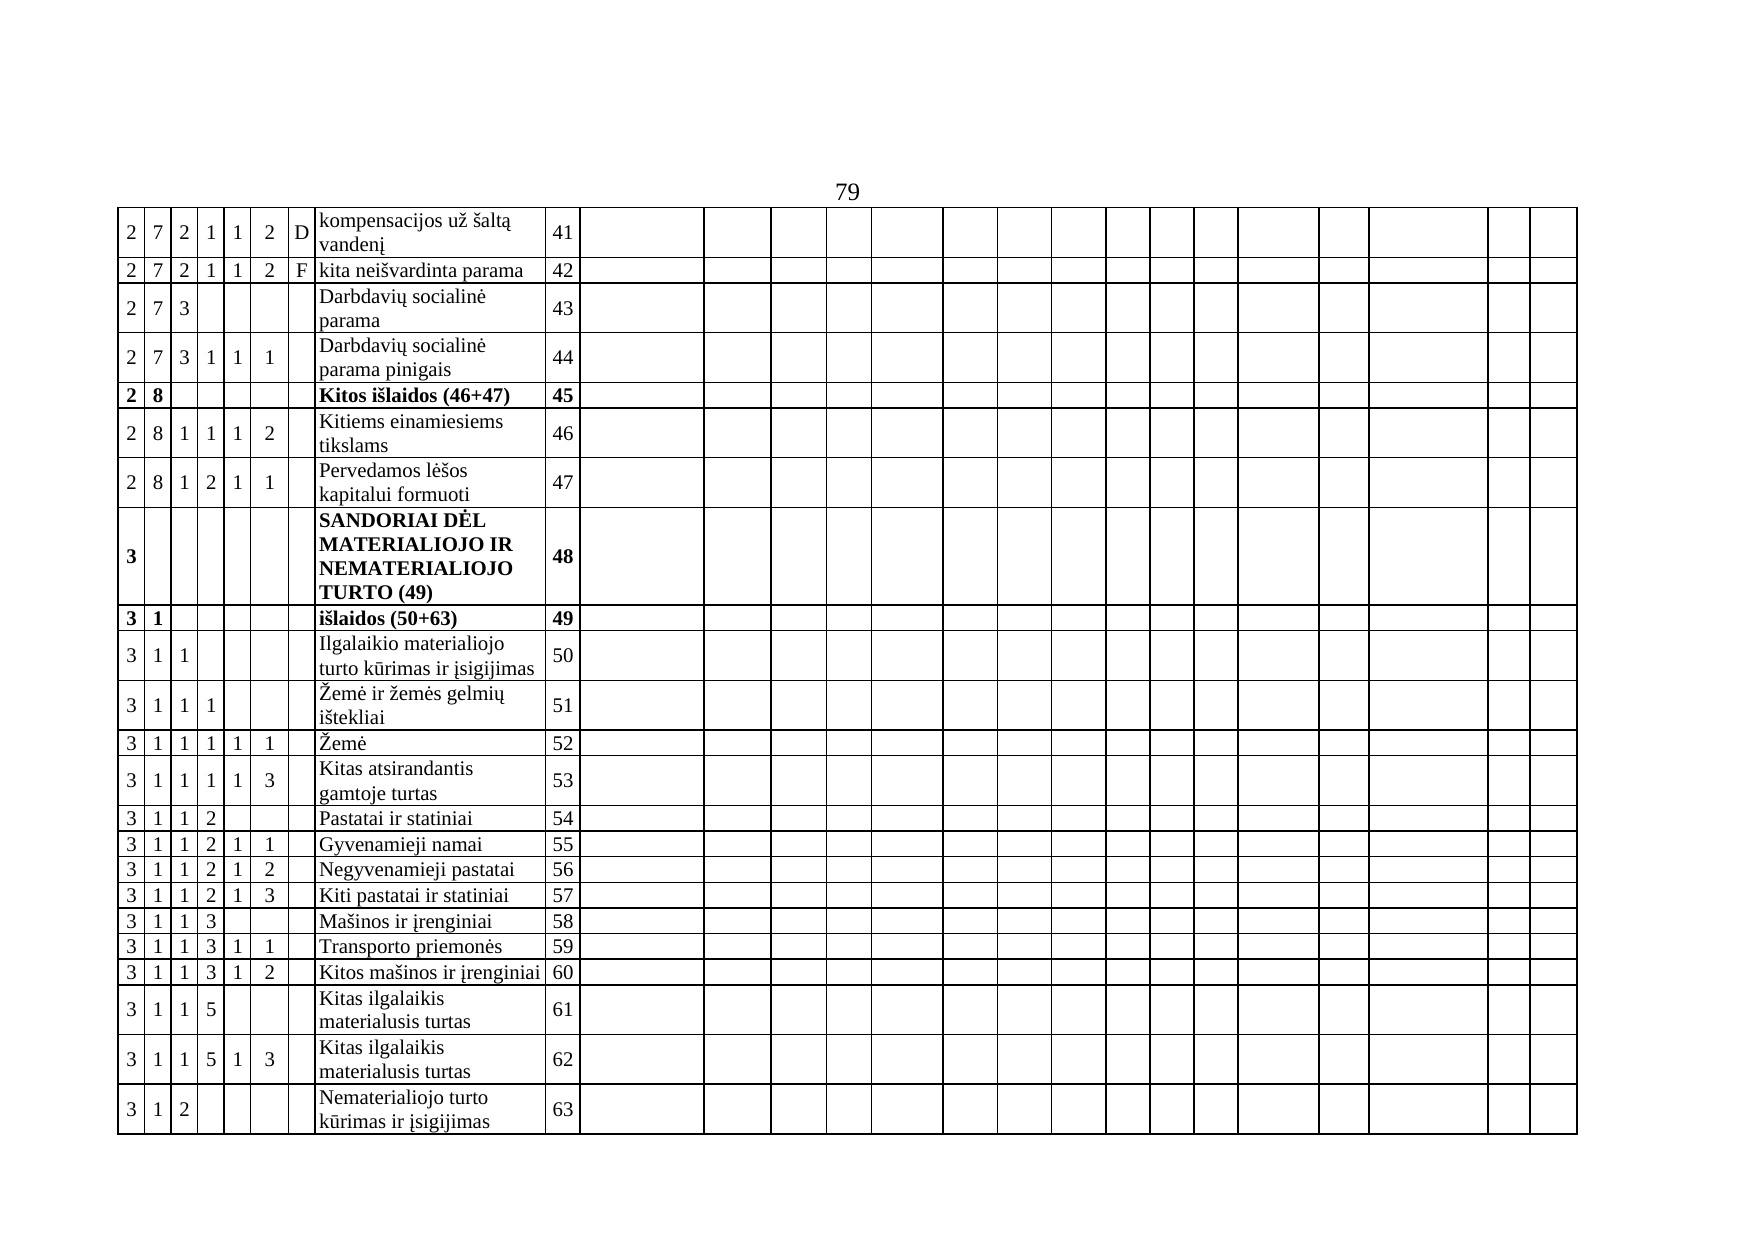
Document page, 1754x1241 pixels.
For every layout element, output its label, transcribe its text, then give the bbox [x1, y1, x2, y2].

table_cell 58 [546, 909, 579, 933]
table_cell [1320, 333, 1368, 381]
table_cell [289, 606, 314, 630]
table_cell 1 [225, 934, 250, 958]
table_cell [705, 258, 770, 282]
table_cell [1052, 631, 1105, 679]
table_cell [1107, 756, 1149, 804]
table_cell [1239, 909, 1318, 933]
table_cell [772, 909, 826, 933]
table_cell [1489, 258, 1529, 282]
table_cell [1052, 208, 1105, 256]
table_cell [581, 208, 703, 256]
table_cell [1052, 857, 1105, 881]
table_cell [827, 284, 871, 332]
table_cell [944, 986, 997, 1033]
table_cell [772, 458, 826, 506]
table_cell 45 [546, 383, 579, 407]
table_cell [1489, 756, 1529, 804]
table_cell [872, 1035, 942, 1083]
table_cell [1151, 208, 1193, 256]
table_cell Gyvenamieji namai [316, 832, 545, 856]
table_cell [1531, 960, 1576, 984]
table_cell [998, 934, 1051, 958]
table_cell 2 [119, 333, 144, 381]
table_cell [1151, 857, 1193, 881]
table_cell [772, 832, 826, 856]
table_cell 46 [546, 409, 579, 457]
table_cell 61 [546, 986, 579, 1033]
table_cell 1 [198, 333, 223, 381]
table_cell [1195, 681, 1237, 729]
table_cell [872, 909, 942, 933]
table_cell 1 [172, 1035, 197, 1083]
table_cell [998, 832, 1051, 856]
table_cell 3 [251, 883, 288, 907]
table_cell [1052, 258, 1105, 282]
table_cell [872, 681, 942, 729]
table_cell [1489, 806, 1529, 830]
table_cell [225, 383, 250, 407]
table_cell 1 [198, 681, 223, 729]
table_cell [1107, 883, 1149, 907]
table_cell [1107, 857, 1149, 881]
table_cell [827, 681, 871, 729]
table_cell [1489, 284, 1529, 332]
table_cell [1531, 258, 1576, 282]
table_cell [1489, 909, 1529, 933]
table_cell [581, 333, 703, 381]
table_cell [1195, 258, 1237, 282]
table_cell 63 [546, 1085, 579, 1133]
table_cell [827, 606, 871, 630]
table_cell [772, 731, 826, 755]
table_cell [827, 934, 871, 958]
table_cell [827, 409, 871, 457]
table_cell [772, 681, 826, 729]
table_cell [944, 832, 997, 856]
table_cell 1 [145, 1035, 170, 1083]
table_cell [1531, 458, 1576, 506]
table_cell 2 [119, 284, 144, 332]
table_cell [1320, 284, 1368, 332]
table_cell [1370, 857, 1487, 881]
table_cell [1531, 606, 1576, 630]
table_cell [1151, 606, 1193, 630]
table_cell [872, 383, 942, 407]
table_cell [581, 508, 703, 604]
table_cell [1531, 857, 1576, 881]
table_cell [1052, 681, 1105, 729]
table_cell [1052, 909, 1105, 933]
table_cell [705, 756, 770, 804]
table_cell 2 [119, 409, 144, 457]
table_cell [1531, 806, 1576, 830]
table_cell [251, 1085, 288, 1133]
table_cell 1 [198, 208, 223, 256]
table_cell [998, 1085, 1051, 1133]
table_cell [827, 731, 871, 755]
table_cell [944, 883, 997, 907]
table_cell [998, 806, 1051, 830]
table_cell [1195, 333, 1237, 381]
table_cell [1052, 606, 1105, 630]
table_cell Kitas ilgalaikis materialusis turtas [316, 1035, 545, 1083]
table_cell 48 [546, 508, 579, 604]
table_cell [1052, 934, 1105, 958]
table_cell [1531, 631, 1576, 679]
table_cell [998, 756, 1051, 804]
table_cell [1320, 960, 1368, 984]
table_cell [772, 284, 826, 332]
table_cell Mašinos ir įrenginiai [316, 909, 545, 933]
table_cell 43 [546, 284, 579, 332]
table_cell [289, 883, 314, 907]
table_cell 1 [145, 756, 170, 804]
table_cell [1107, 806, 1149, 830]
table_cell [872, 409, 942, 457]
table_cell [1320, 909, 1368, 933]
table_cell [1370, 756, 1487, 804]
table_cell [289, 508, 314, 604]
table_cell [251, 508, 288, 604]
table_cell 1 [172, 960, 197, 984]
table_cell [1239, 934, 1318, 958]
table_cell [1151, 832, 1193, 856]
table_cell [1239, 458, 1318, 506]
table_cell [1107, 1085, 1149, 1133]
table_cell [1320, 606, 1368, 630]
table_cell [705, 731, 770, 755]
table_cell [1239, 681, 1318, 729]
table_cell [772, 1085, 826, 1133]
table_cell [944, 806, 997, 830]
table_cell [998, 909, 1051, 933]
table_cell [998, 458, 1051, 506]
table_cell 2 [119, 208, 144, 256]
table_cell 2 [119, 383, 144, 407]
table_cell [1489, 681, 1529, 729]
table_cell [705, 909, 770, 933]
table_cell [1370, 883, 1487, 907]
table_cell [1151, 681, 1193, 729]
table_cell [198, 284, 223, 332]
table_cell [1239, 284, 1318, 332]
table_cell [1320, 883, 1368, 907]
table_cell [581, 284, 703, 332]
table_cell [1151, 383, 1193, 407]
table_cell [1151, 731, 1193, 755]
table_cell 8 [145, 409, 170, 457]
table_cell [1531, 681, 1576, 729]
table_cell [1489, 986, 1529, 1033]
table_cell [705, 960, 770, 984]
table_cell [1107, 960, 1149, 984]
table_cell SANDORIAI DĖL MATERIALIOJO IR NEMATERIALIOJO TURTO (49) [316, 508, 545, 604]
table_cell [872, 208, 942, 256]
table_cell [1195, 508, 1237, 604]
table_cell 2 [198, 857, 223, 881]
table_cell [251, 284, 288, 332]
table_cell [772, 857, 826, 881]
table_cell [705, 986, 770, 1033]
table_cell 1 [225, 756, 250, 804]
table_cell [225, 986, 250, 1033]
table_cell [581, 1085, 703, 1133]
table_cell 1 [225, 832, 250, 856]
table_cell [944, 1085, 997, 1133]
table_cell [1531, 731, 1576, 755]
table_cell [1107, 383, 1149, 407]
table_cell 1 [172, 458, 197, 506]
table_cell [1107, 1035, 1149, 1083]
table_cell Negyvenamieji pastatai [316, 857, 545, 881]
table_cell [1370, 409, 1487, 457]
table_cell [1489, 508, 1529, 604]
table_cell 3 [119, 806, 144, 830]
table_cell [1195, 284, 1237, 332]
table_cell [827, 383, 871, 407]
table_cell [1195, 986, 1237, 1033]
table_cell [225, 681, 250, 729]
table_cell [705, 1035, 770, 1083]
table_cell 1 [172, 857, 197, 881]
table_cell [1195, 208, 1237, 256]
table_cell [1489, 208, 1529, 256]
table_cell [1052, 960, 1105, 984]
table_cell [225, 606, 250, 630]
table_cell [289, 806, 314, 830]
table_cell 3 [198, 934, 223, 958]
table_cell [1052, 731, 1105, 755]
table_cell [1195, 883, 1237, 907]
table_cell [1531, 1085, 1576, 1133]
table_cell [581, 731, 703, 755]
table_cell [251, 383, 288, 407]
table_cell 60 [546, 960, 579, 984]
table_cell [1151, 333, 1193, 381]
table_cell 1 [145, 857, 170, 881]
table_cell 3 [119, 681, 144, 729]
table_cell [581, 756, 703, 804]
table_cell [1052, 832, 1105, 856]
table_cell 62 [546, 1035, 579, 1083]
table_cell [1195, 458, 1237, 506]
table_cell [1107, 832, 1149, 856]
table_cell [1370, 832, 1487, 856]
table_cell [772, 383, 826, 407]
table_cell [944, 606, 997, 630]
table_cell [289, 458, 314, 506]
table_cell [1151, 1035, 1193, 1083]
table_cell [1489, 409, 1529, 457]
table_cell [827, 631, 871, 679]
table_cell [944, 409, 997, 457]
table_cell [772, 986, 826, 1033]
table_cell [172, 508, 197, 604]
table_cell [1489, 606, 1529, 630]
table_cell 2 [251, 258, 288, 282]
table_cell [1320, 208, 1368, 256]
table_cell [581, 986, 703, 1033]
table_cell 1 [198, 756, 223, 804]
table_cell [251, 986, 288, 1033]
table_cell [944, 333, 997, 381]
table_cell [1370, 731, 1487, 755]
table_cell 1 [172, 909, 197, 933]
table_cell [581, 258, 703, 282]
table_cell [1489, 960, 1529, 984]
table_cell [944, 960, 997, 984]
table_cell [998, 1035, 1051, 1083]
table_cell 2 [251, 208, 288, 256]
table_cell [705, 934, 770, 958]
table_cell [289, 960, 314, 984]
table_cell [1052, 508, 1105, 604]
table_cell [1239, 731, 1318, 755]
table_cell 3 [119, 909, 144, 933]
table_cell [1320, 681, 1368, 729]
table_cell [581, 1035, 703, 1083]
table_cell [1195, 806, 1237, 830]
table_cell [1320, 631, 1368, 679]
table_cell [581, 383, 703, 407]
table_cell [289, 1085, 314, 1133]
table_cell 2 [251, 409, 288, 457]
table_cell [1052, 1085, 1105, 1133]
table_cell [1239, 383, 1318, 407]
table_cell [1151, 1085, 1193, 1133]
table_cell 1 [145, 986, 170, 1033]
table_cell [289, 383, 314, 407]
table_cell [1370, 986, 1487, 1033]
table_cell [1320, 806, 1368, 830]
table_cell [827, 857, 871, 881]
table_cell [1052, 383, 1105, 407]
table_cell [289, 909, 314, 933]
table_cell [944, 857, 997, 881]
table_cell [1239, 986, 1318, 1033]
table_cell [944, 934, 997, 958]
table_cell [1151, 284, 1193, 332]
table_cell [1151, 960, 1193, 984]
table_cell 1 [145, 631, 170, 679]
table_cell 3 [119, 934, 144, 958]
table_cell Kitas ilgalaikis materialusis turtas [316, 986, 545, 1033]
table_cell [872, 258, 942, 282]
table_cell Darbdavių socialinė parama pinigais [316, 333, 545, 381]
table_cell [1239, 1085, 1318, 1133]
table_cell [1195, 857, 1237, 881]
table_cell [772, 756, 826, 804]
table_cell [1370, 1085, 1487, 1133]
table_cell [225, 508, 250, 604]
table_cell [827, 508, 871, 604]
table_cell 5 [198, 1035, 223, 1083]
table_cell [1531, 333, 1576, 381]
table_cell [998, 409, 1051, 457]
table_cell 3 [119, 857, 144, 881]
table_cell 44 [546, 333, 579, 381]
table_cell 1 [172, 832, 197, 856]
table_cell [1370, 258, 1487, 282]
table_cell [1052, 883, 1105, 907]
table_cell [705, 832, 770, 856]
table_cell [1320, 1085, 1368, 1133]
table_cell Pastatai ir statiniai [316, 806, 545, 830]
table_cell 2 [251, 960, 288, 984]
table_cell [1107, 208, 1149, 256]
table_cell [944, 1035, 997, 1083]
table_cell [1239, 960, 1318, 984]
table_cell 1 [145, 832, 170, 856]
table_cell [1320, 508, 1368, 604]
table_cell 1 [145, 934, 170, 958]
table_cell 1 [145, 909, 170, 933]
table_cell 1 [145, 681, 170, 729]
table_cell [1052, 284, 1105, 332]
table_cell [1107, 681, 1149, 729]
table_cell 1 [172, 756, 197, 804]
table_cell [1195, 606, 1237, 630]
table_cell 3 [119, 883, 144, 907]
table_cell [1107, 934, 1149, 958]
table_cell [827, 1085, 871, 1133]
table_cell [705, 458, 770, 506]
table_cell 57 [546, 883, 579, 907]
table_cell [998, 986, 1051, 1033]
table_cell [1320, 731, 1368, 755]
table_cell [1151, 883, 1193, 907]
table_cell [1052, 806, 1105, 830]
table_cell 1 [172, 681, 197, 729]
table_cell [1151, 631, 1193, 679]
table_cell Žemė ir žemės gelmių ištekliai [316, 681, 545, 729]
table_cell [289, 756, 314, 804]
table_cell 3 [119, 960, 144, 984]
table_cell 1 [251, 333, 288, 381]
table_cell [1370, 1035, 1487, 1083]
table_cell [1489, 631, 1529, 679]
table_cell [1531, 1035, 1576, 1083]
table_cell [772, 409, 826, 457]
table_cell [289, 333, 314, 381]
table_cell [944, 458, 997, 506]
table_cell [581, 409, 703, 457]
table_cell [872, 731, 942, 755]
table_cell [251, 806, 288, 830]
table_cell [1151, 409, 1193, 457]
table_cell [772, 606, 826, 630]
table_cell [872, 986, 942, 1033]
table_cell 1 [251, 832, 288, 856]
table_cell [827, 883, 871, 907]
table_cell [872, 883, 942, 907]
table_cell [1107, 258, 1149, 282]
table_cell [1489, 934, 1529, 958]
table_cell [1370, 806, 1487, 830]
table_cell 47 [546, 458, 579, 506]
table_cell [1151, 986, 1193, 1033]
table_cell [998, 606, 1051, 630]
table_cell [827, 208, 871, 256]
table_cell [289, 631, 314, 679]
table_cell 1 [225, 960, 250, 984]
table_cell [1531, 383, 1576, 407]
table_cell [772, 333, 826, 381]
table_cell [581, 934, 703, 958]
table_cell Transporto priemonės [316, 934, 545, 958]
table_cell [1195, 1035, 1237, 1083]
table_cell [172, 606, 197, 630]
table_cell 3 [119, 508, 144, 604]
table_cell [1370, 681, 1487, 729]
table_cell [944, 383, 997, 407]
table_cell Kitos išlaidos (46+47) [316, 383, 545, 407]
table_cell 2 [198, 883, 223, 907]
table_cell [1489, 383, 1529, 407]
table_cell [1107, 731, 1149, 755]
table_cell [581, 606, 703, 630]
table_cell 8 [145, 458, 170, 506]
table_cell [872, 508, 942, 604]
table_cell [772, 508, 826, 604]
table_cell [1489, 832, 1529, 856]
table_cell [1195, 1085, 1237, 1133]
table_cell [705, 208, 770, 256]
table_cell 1 [251, 458, 288, 506]
table_cell 3 [172, 333, 197, 381]
table_cell 1 [198, 409, 223, 457]
table_cell [225, 909, 250, 933]
table_cell 1 [251, 934, 288, 958]
table_cell [944, 208, 997, 256]
table_cell [1489, 857, 1529, 881]
table_cell [1151, 806, 1193, 830]
table_cell [581, 681, 703, 729]
table_cell 3 [119, 631, 144, 679]
table_cell [1239, 208, 1318, 256]
table_cell [827, 806, 871, 830]
table_cell [1531, 208, 1576, 256]
table_cell Kitiems einamiesiems tikslams [316, 409, 545, 457]
table_cell [705, 1085, 770, 1133]
table_cell [289, 857, 314, 881]
table_cell [1320, 258, 1368, 282]
table_cell [1239, 409, 1318, 457]
table_cell [1107, 409, 1149, 457]
table_cell 51 [546, 681, 579, 729]
table_cell [827, 986, 871, 1033]
table_cell [1320, 458, 1368, 506]
table_cell [1489, 458, 1529, 506]
table_cell 2 [198, 458, 223, 506]
table_cell Kiti pastatai ir statiniai [316, 883, 545, 907]
table_cell [198, 631, 223, 679]
table_cell [1489, 731, 1529, 755]
table_cell 3 [119, 756, 144, 804]
table_cell [289, 986, 314, 1033]
table_cell 1 [225, 208, 250, 256]
table_cell [998, 208, 1051, 256]
table_cell [827, 258, 871, 282]
table_cell 56 [546, 857, 579, 881]
table_cell [225, 806, 250, 830]
table_cell [581, 960, 703, 984]
table_cell [1239, 333, 1318, 381]
table_cell 53 [546, 756, 579, 804]
table_cell [581, 458, 703, 506]
table_cell [1107, 508, 1149, 604]
table_cell [1239, 883, 1318, 907]
table_cell [1195, 731, 1237, 755]
table_cell [1370, 383, 1487, 407]
table_cell [872, 934, 942, 958]
table_cell Pervedamos lėšos kapitalui formuoti [316, 458, 545, 506]
table_cell 1 [198, 731, 223, 755]
table_cell 3 [172, 284, 197, 332]
table_cell [705, 284, 770, 332]
table_cell D [289, 208, 314, 256]
table_cell [827, 333, 871, 381]
table_cell [1370, 284, 1487, 332]
table_cell [1239, 508, 1318, 604]
table_cell 2 [119, 258, 144, 282]
table_cell [772, 1035, 826, 1083]
table_cell [1239, 832, 1318, 856]
table_cell [1320, 1035, 1368, 1083]
table_cell [1195, 934, 1237, 958]
table_cell [998, 508, 1051, 604]
table_cell [1370, 934, 1487, 958]
table_cell [251, 681, 288, 729]
table_cell 5 [198, 986, 223, 1033]
table_cell [1370, 508, 1487, 604]
table_cell [998, 681, 1051, 729]
table_cell [998, 631, 1051, 679]
table_cell [1052, 756, 1105, 804]
table_cell 3 [251, 1035, 288, 1083]
table_cell 3 [119, 1085, 144, 1133]
table_cell [289, 731, 314, 755]
table_cell [998, 883, 1051, 907]
table_cell [772, 258, 826, 282]
table_cell 7 [145, 208, 170, 256]
table_cell [581, 832, 703, 856]
table_cell [1320, 934, 1368, 958]
table_cell [1107, 606, 1149, 630]
table_cell [198, 606, 223, 630]
table_cell 1 [225, 883, 250, 907]
table_cell [827, 1035, 871, 1083]
table_cell [1239, 857, 1318, 881]
table_cell 2 [172, 258, 197, 282]
table_cell 3 [119, 731, 144, 755]
table_cell [1107, 458, 1149, 506]
table_cell [198, 508, 223, 604]
table_cell [251, 909, 288, 933]
table_cell [581, 857, 703, 881]
table_cell [289, 681, 314, 729]
table_cell 1 [225, 258, 250, 282]
table_cell [827, 756, 871, 804]
table_cell [581, 631, 703, 679]
table_cell 1 [145, 606, 170, 630]
table_cell [1370, 333, 1487, 381]
table_cell [705, 631, 770, 679]
table_cell [872, 857, 942, 881]
table_cell 1 [225, 1035, 250, 1083]
table_cell 55 [546, 832, 579, 856]
table_cell [998, 333, 1051, 381]
table_cell [872, 832, 942, 856]
table_cell Nematerialiojo turto kūrimas ir įsigijimas [316, 1085, 545, 1133]
table_cell [1320, 756, 1368, 804]
table_cell 1 [145, 806, 170, 830]
table_cell [872, 960, 942, 984]
table_cell [998, 284, 1051, 332]
table_cell [1320, 383, 1368, 407]
table_cell [1195, 631, 1237, 679]
table_cell išlaidos (50+63) [316, 606, 545, 630]
table_cell [289, 1035, 314, 1083]
table_cell [1489, 333, 1529, 381]
table_cell [225, 284, 250, 332]
table_cell [1151, 934, 1193, 958]
table_cell [827, 909, 871, 933]
table_cell [1531, 832, 1576, 856]
table_cell [1107, 284, 1149, 332]
table_cell [1195, 409, 1237, 457]
table_cell [1531, 934, 1576, 958]
table_cell 3 [119, 1035, 144, 1083]
table_cell [1107, 909, 1149, 933]
table_cell 1 [145, 1085, 170, 1133]
table_cell [1195, 756, 1237, 804]
table_cell [705, 508, 770, 604]
table_cell [872, 1085, 942, 1133]
table_cell [872, 284, 942, 332]
table_cell [1531, 756, 1576, 804]
table_cell [198, 1085, 223, 1133]
table_cell 1 [225, 731, 250, 755]
table_cell [1370, 606, 1487, 630]
table_cell [772, 806, 826, 830]
table_cell 1 [172, 631, 197, 679]
table_cell [1052, 1035, 1105, 1083]
table_cell 1 [145, 883, 170, 907]
table_cell Ilgalaikio materialiojo turto kūrimas ir įsigijimas [316, 631, 545, 679]
table_cell 59 [546, 934, 579, 958]
table_cell [772, 960, 826, 984]
table_cell 1 [225, 857, 250, 881]
table_cell [872, 606, 942, 630]
table_cell [581, 806, 703, 830]
table_cell [1320, 986, 1368, 1033]
table_cell 54 [546, 806, 579, 830]
table_cell [998, 960, 1051, 984]
table_cell [289, 284, 314, 332]
table_cell [772, 631, 826, 679]
table_cell [705, 606, 770, 630]
table_cell [872, 333, 942, 381]
table_cell [705, 409, 770, 457]
table_cell [1531, 284, 1576, 332]
table_cell [1107, 986, 1149, 1033]
table_cell [1151, 909, 1193, 933]
table_cell [998, 731, 1051, 755]
table_cell [944, 258, 997, 282]
table_cell 2 [119, 458, 144, 506]
table_cell [1370, 960, 1487, 984]
table_cell [1531, 409, 1576, 457]
table_cell [1052, 409, 1105, 457]
table_cell [1151, 258, 1193, 282]
table_cell [251, 606, 288, 630]
table_cell [1320, 409, 1368, 457]
table_cell 1 [145, 960, 170, 984]
table_cell [705, 806, 770, 830]
table_cell [1151, 458, 1193, 506]
table_cell [872, 756, 942, 804]
table_cell [944, 731, 997, 755]
table_cell [1531, 883, 1576, 907]
table_cell [198, 383, 223, 407]
table_cell [872, 631, 942, 679]
table_cell [827, 960, 871, 984]
table_cell [998, 258, 1051, 282]
table_cell Kitos mašinos ir įrenginiai [316, 960, 545, 984]
table_cell [944, 681, 997, 729]
table_cell [1489, 1085, 1529, 1133]
table_cell [1239, 631, 1318, 679]
table_cell 7 [145, 284, 170, 332]
table_cell [581, 909, 703, 933]
table_cell [705, 883, 770, 907]
table_cell 1 [225, 409, 250, 457]
table_cell [827, 458, 871, 506]
table_cell [1239, 606, 1318, 630]
table_cell 3 [198, 960, 223, 984]
table_cell [705, 681, 770, 729]
table_cell 2 [172, 1085, 197, 1133]
table_cell [998, 383, 1051, 407]
table_cell [1052, 458, 1105, 506]
table_cell [944, 756, 997, 804]
table_cell [944, 909, 997, 933]
table_cell [872, 806, 942, 830]
table_cell 1 [145, 731, 170, 755]
table_cell [1531, 508, 1576, 604]
table_cell kompensacijos už šaltą vandenį [316, 208, 545, 256]
table_cell Kitas atsirandantis gamtoje turtas [316, 756, 545, 804]
table_cell [705, 857, 770, 881]
table_cell [581, 883, 703, 907]
table_cell 3 [119, 832, 144, 856]
table_cell 3 [119, 606, 144, 630]
table_cell [1320, 832, 1368, 856]
table_cell [289, 832, 314, 856]
table_cell [772, 883, 826, 907]
table_cell [1151, 508, 1193, 604]
table_cell [1195, 909, 1237, 933]
table_cell 1 [172, 806, 197, 830]
table_cell [998, 857, 1051, 881]
table_cell 2 [172, 208, 197, 256]
table_cell 1 [225, 458, 250, 506]
table_cell [1239, 258, 1318, 282]
table_cell 2 [251, 857, 288, 881]
table_cell [172, 383, 197, 407]
table_cell [1320, 857, 1368, 881]
table_cell [1052, 986, 1105, 1033]
table_cell [1239, 1035, 1318, 1083]
table_cell [289, 934, 314, 958]
table_cell 1 [198, 258, 223, 282]
table_cell [289, 409, 314, 457]
table_cell [225, 1085, 250, 1133]
table_cell [1489, 1035, 1529, 1083]
table_cell 41 [546, 208, 579, 256]
table_cell 2 [198, 806, 223, 830]
table_cell Žemė [316, 731, 545, 755]
table_cell [1151, 756, 1193, 804]
table_cell 7 [145, 258, 170, 282]
table_cell [1239, 756, 1318, 804]
table_cell 50 [546, 631, 579, 679]
table_cell F [289, 258, 314, 282]
table_cell [872, 458, 942, 506]
table_cell [772, 934, 826, 958]
table_cell [1531, 909, 1576, 933]
table_cell [705, 333, 770, 381]
table_cell 1 [172, 731, 197, 755]
table_cell [1107, 631, 1149, 679]
table_cell 1 [172, 986, 197, 1033]
table_cell Darbdavių socialinė parama [316, 284, 545, 332]
table_cell [944, 508, 997, 604]
table_cell [772, 208, 826, 256]
table_cell 3 [198, 909, 223, 933]
table_cell [1370, 458, 1487, 506]
table_cell 2 [198, 832, 223, 856]
table_cell [1370, 909, 1487, 933]
table_cell 1 [172, 883, 197, 907]
table_cell [1370, 631, 1487, 679]
table_cell [1370, 208, 1487, 256]
table_cell [145, 508, 170, 604]
table_cell 8 [145, 383, 170, 407]
table_cell [944, 284, 997, 332]
table_cell 52 [546, 731, 579, 755]
table_cell [1239, 806, 1318, 830]
table_cell [1531, 986, 1576, 1033]
table_cell 3 [119, 986, 144, 1033]
table_cell 42 [546, 258, 579, 282]
table_cell 7 [145, 333, 170, 381]
table_cell [251, 631, 288, 679]
table_cell 1 [172, 409, 197, 457]
table_cell [1489, 883, 1529, 907]
table_cell [1195, 960, 1237, 984]
table_cell 1 [225, 333, 250, 381]
table_cell [225, 631, 250, 679]
table_cell [1052, 333, 1105, 381]
table_cell [1195, 832, 1237, 856]
table_cell [705, 383, 770, 407]
table_cell [1195, 383, 1237, 407]
table_cell [1107, 333, 1149, 381]
table_cell 1 [251, 731, 288, 755]
table_cell [944, 631, 997, 679]
table_cell kita neišvardinta parama [316, 258, 545, 282]
table_cell 1 [172, 934, 197, 958]
table_cell 49 [546, 606, 579, 630]
table_cell 3 [251, 756, 288, 804]
table_cell [827, 832, 871, 856]
